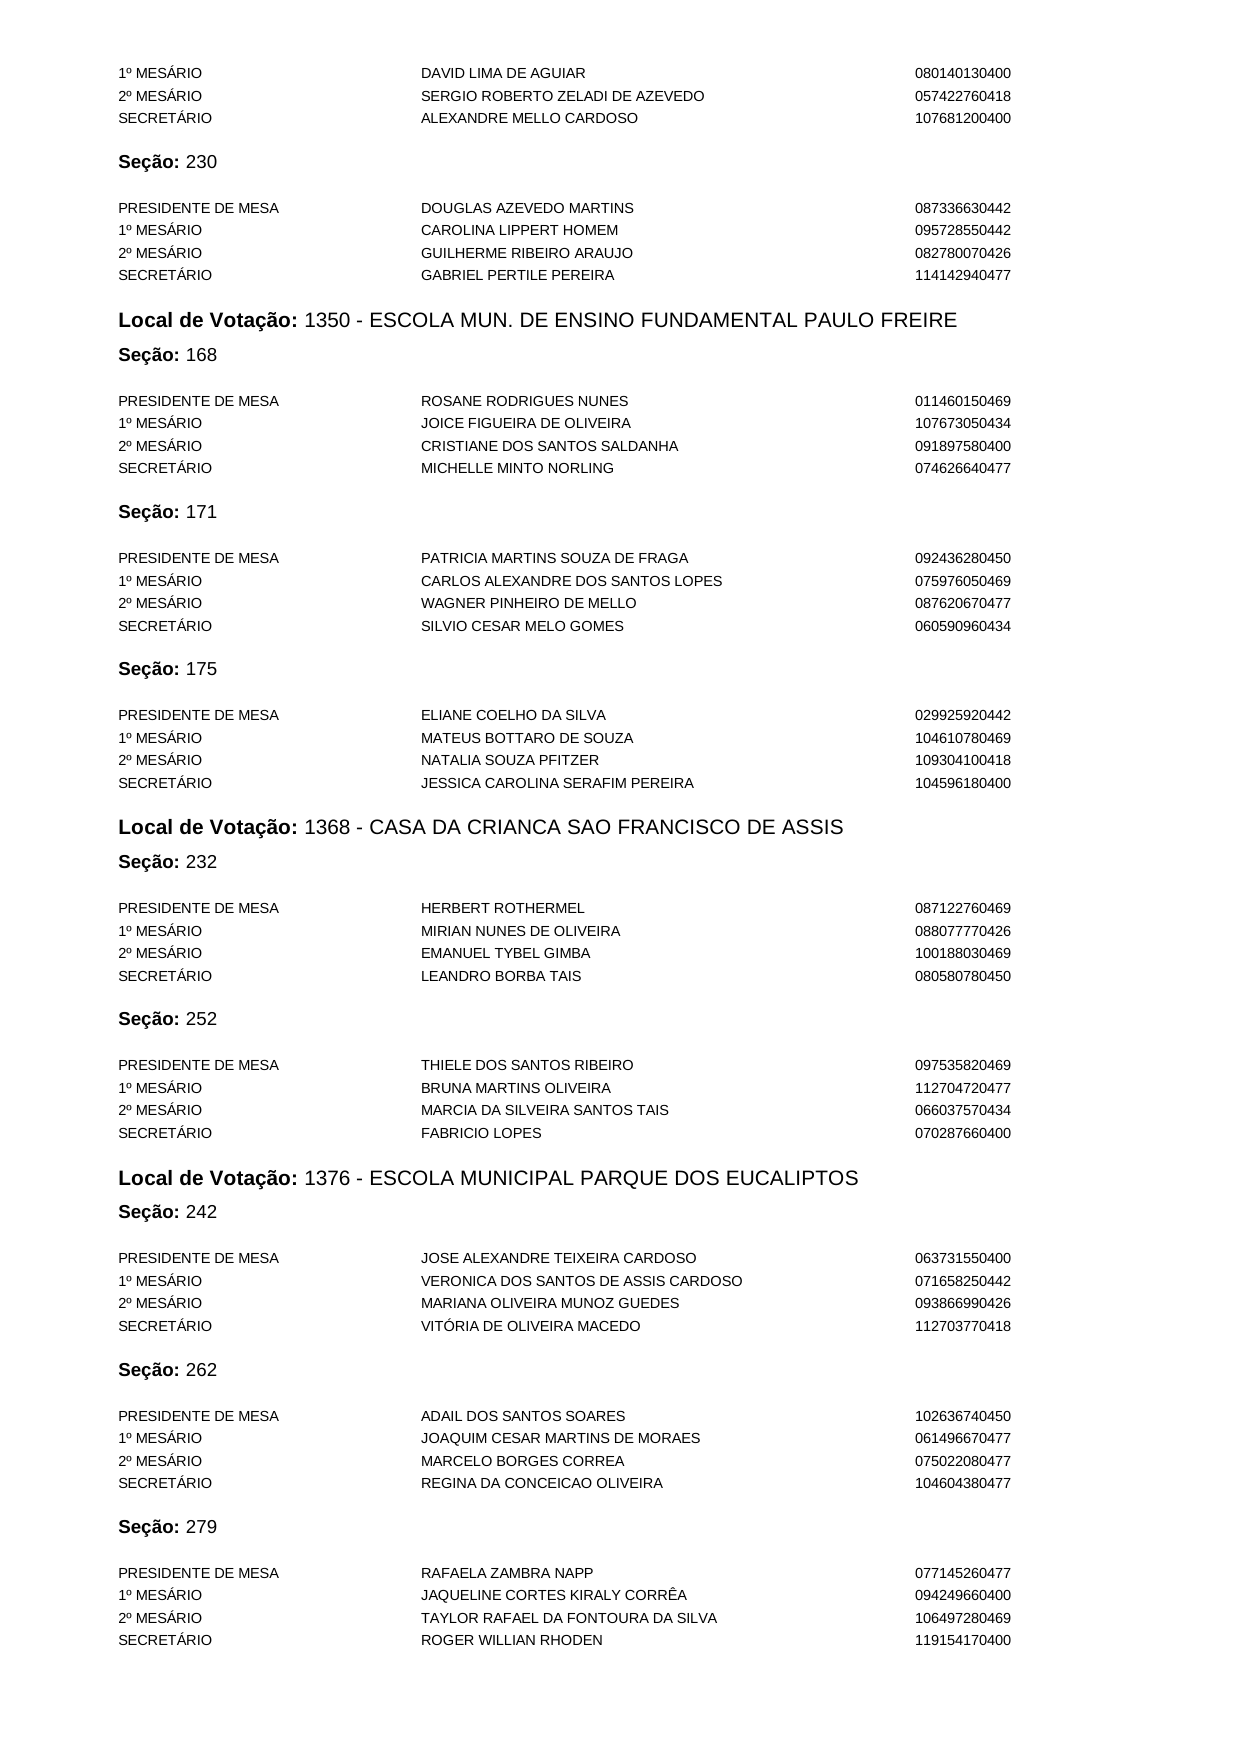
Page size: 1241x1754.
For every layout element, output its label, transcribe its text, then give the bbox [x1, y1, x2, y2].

table_cell SECRETÁRIO [118, 1312, 421, 1334]
text Seção: 168 [118, 344, 1122, 365]
table_cell [1080, 939, 1092, 962]
table_cell 1º MESÁRIO [118, 724, 421, 746]
table_cell MIRIAN NUNES DE OLIVEIRA [421, 917, 915, 939]
table_cell EMANUEL TYBEL GIMBA [421, 939, 915, 962]
text Seção: 252 [118, 1008, 1122, 1030]
table_cell [1080, 1267, 1092, 1289]
table_cell [1080, 1289, 1092, 1312]
table_cell 2º MESÁRIO [118, 589, 421, 611]
table_header 087336630442 [915, 194, 1080, 216]
table_cell [1080, 82, 1092, 104]
table_cell VITÓRIA DE OLIVEIRA MACEDO [421, 1312, 915, 1334]
table_cell ROGER WILLIAN RHODEN [421, 1626, 915, 1649]
table_header HERBERT ROTHERMEL [421, 894, 915, 917]
table_cell SECRETÁRIO [118, 962, 421, 984]
table_header 092436280450 [915, 544, 1080, 566]
table_cell [1080, 239, 1092, 261]
table_header ROSANE RODRIGUES NUNES [421, 387, 915, 409]
table_header [1080, 194, 1092, 216]
table_cell [1080, 1096, 1092, 1119]
table_cell JAQUELINE CORTES KIRALY CORRÊA [421, 1581, 915, 1604]
text Seção: 171 [118, 501, 1122, 522]
table_cell [1080, 589, 1092, 611]
table_cell 060590960434 [915, 611, 1080, 634]
table_header PRESIDENTE DE MESA [118, 387, 421, 409]
table_cell [1080, 917, 1092, 939]
table_cell 104604380477 [915, 1469, 1080, 1492]
table_header PRESIDENTE DE MESA [118, 1244, 421, 1267]
table_cell CAROLINA LIPPERT HOMEM [421, 216, 915, 239]
table_cell 088077770426 [915, 917, 1080, 939]
text Local de Votação: 1376 - ESCOLA MUNICIPAL PARQUE DOS EUCALIPTOS [118, 1165, 1122, 1189]
table_cell 093866990426 [915, 1289, 1080, 1312]
table_cell [1080, 104, 1092, 127]
table_cell GABRIEL PERTILE PEREIRA [421, 261, 915, 284]
table_header [1080, 1559, 1092, 1581]
table_header [1080, 894, 1092, 917]
table_cell [1080, 746, 1092, 769]
table_cell 107673050434 [915, 409, 1080, 432]
table_header [1080, 1244, 1092, 1267]
table_cell 091897580400 [915, 432, 1080, 454]
text Local de Votação: 1350 - ESCOLA MUN. DE ENSINO FUNDAMENTAL PAULO FREIRE [118, 308, 1122, 332]
table_cell 1º MESÁRIO [118, 1267, 421, 1289]
table_header 011460150469 [915, 387, 1080, 409]
table_cell CRISTIANE DOS SANTOS SALDANHA [421, 432, 915, 454]
table_cell WAGNER PINHEIRO DE MELLO [421, 589, 915, 611]
table_cell 2º MESÁRIO [118, 432, 421, 454]
table_cell [1080, 1424, 1092, 1447]
text Seção: 279 [118, 1516, 1122, 1537]
table_cell [1080, 1469, 1092, 1492]
table_cell 1º MESÁRIO [118, 1074, 421, 1096]
table_header JOSE ALEXANDRE TEIXEIRA CARDOSO [421, 1244, 915, 1267]
table_cell 1º MESÁRIO [118, 917, 421, 939]
table_cell 1º MESÁRIO [118, 1424, 421, 1447]
table_header DOUGLAS AZEVEDO MARTINS [421, 194, 915, 216]
table_cell TAYLOR RAFAEL DA FONTOURA DA SILVA [421, 1604, 915, 1626]
table_cell JESSICA CAROLINA SERAFIM PEREIRA [421, 769, 915, 791]
table_header THIELE DOS SANTOS RIBEIRO [421, 1051, 915, 1074]
table_header PATRICIA MARTINS SOUZA DE FRAGA [421, 544, 915, 566]
table_cell NATALIA SOUZA PFITZER [421, 746, 915, 769]
table_cell 100188030469 [915, 939, 1080, 962]
table_cell SECRETÁRIO [118, 104, 421, 127]
table_cell SECRETÁRIO [118, 1119, 421, 1141]
table_cell LEANDRO BORBA TAIS [421, 962, 915, 984]
text Seção: 242 [118, 1201, 1122, 1223]
table_cell 2º MESÁRIO [118, 1289, 421, 1312]
table_cell 075976050469 [915, 566, 1080, 589]
table_cell BRUNA MARTINS OLIVEIRA [421, 1074, 915, 1096]
table_cell 070287660400 [915, 1119, 1080, 1141]
table_header [1080, 1402, 1092, 1424]
table_cell 112703770418 [915, 1312, 1080, 1334]
table_cell 1º MESÁRIO [118, 409, 421, 432]
table_cell DAVID LIMA DE AGUIAR [421, 59, 915, 82]
table_cell 082780070426 [915, 239, 1080, 261]
table_cell VERONICA DOS SANTOS DE ASSIS CARDOSO [421, 1267, 915, 1289]
table_cell 104596180400 [915, 769, 1080, 791]
table_cell SECRETÁRIO [118, 611, 421, 634]
table_cell SECRETÁRIO [118, 261, 421, 284]
text Seção: 175 [118, 658, 1122, 679]
table_cell [1080, 1074, 1092, 1096]
table_cell [1080, 1581, 1092, 1604]
table_cell [1080, 1604, 1092, 1626]
table_cell 114142940477 [915, 261, 1080, 284]
table_cell 2º MESÁRIO [118, 939, 421, 962]
table_cell 104610780469 [915, 724, 1080, 746]
table_header PRESIDENTE DE MESA [118, 894, 421, 917]
table_cell [1080, 769, 1092, 791]
table_cell 119154170400 [915, 1626, 1080, 1649]
table_header PRESIDENTE DE MESA [118, 194, 421, 216]
table_header PRESIDENTE DE MESA [118, 1559, 421, 1581]
table_cell 2º MESÁRIO [118, 82, 421, 104]
table_cell 106497280469 [915, 1604, 1080, 1626]
table_cell 066037570434 [915, 1096, 1080, 1119]
table_cell 1º MESÁRIO [118, 566, 421, 589]
table_header [1080, 387, 1092, 409]
table_cell GUILHERME RIBEIRO ARAUJO [421, 239, 915, 261]
table_cell 2º MESÁRIO [118, 239, 421, 261]
table_cell 061496670477 [915, 1424, 1080, 1447]
table_header ELIANE COELHO DA SILVA [421, 701, 915, 724]
table_cell 2º MESÁRIO [118, 746, 421, 769]
table_cell ALEXANDRE MELLO CARDOSO [421, 104, 915, 127]
text Seção: 262 [118, 1358, 1122, 1380]
table_cell 1º MESÁRIO [118, 59, 421, 82]
table_cell 075022080477 [915, 1447, 1080, 1469]
table_cell REGINA DA CONCEICAO OLIVEIRA [421, 1469, 915, 1492]
table_cell [1080, 566, 1092, 589]
table_header ADAIL DOS SANTOS SOARES [421, 1402, 915, 1424]
table_header PRESIDENTE DE MESA [118, 701, 421, 724]
table_cell 095728550442 [915, 216, 1080, 239]
table_cell [1080, 409, 1092, 432]
table_cell SECRETÁRIO [118, 1626, 421, 1649]
table_header [1080, 544, 1092, 566]
table_header PRESIDENTE DE MESA [118, 1402, 421, 1424]
table_cell SECRETÁRIO [118, 1469, 421, 1492]
table_cell 074626640477 [915, 454, 1080, 477]
table_cell [1080, 454, 1092, 477]
table_cell MARCIA DA SILVEIRA SANTOS TAIS [421, 1096, 915, 1119]
table_header [1080, 1051, 1092, 1074]
table_cell [1080, 1626, 1092, 1649]
table_header 087122760469 [915, 894, 1080, 917]
table_cell [1080, 432, 1092, 454]
table_cell SECRETÁRIO [118, 454, 421, 477]
table_cell [1080, 261, 1092, 284]
table_cell 2º MESÁRIO [118, 1096, 421, 1119]
table_cell 087620670477 [915, 589, 1080, 611]
table_header 097535820469 [915, 1051, 1080, 1074]
table_cell SILVIO CESAR MELO GOMES [421, 611, 915, 634]
table_header RAFAELA ZAMBRA NAPP [421, 1559, 915, 1581]
table_cell [1080, 611, 1092, 634]
table_cell FABRICIO LOPES [421, 1119, 915, 1141]
table_cell [1080, 724, 1092, 746]
table_cell MARCELO BORGES CORREA [421, 1447, 915, 1469]
table_header PRESIDENTE DE MESA [118, 544, 421, 566]
table_cell [1080, 1447, 1092, 1469]
table_cell MICHELLE MINTO NORLING [421, 454, 915, 477]
table_cell MARIANA OLIVEIRA MUNOZ GUEDES [421, 1289, 915, 1312]
table_cell 109304100418 [915, 746, 1080, 769]
text Seção: 232 [118, 851, 1122, 873]
table_cell 057422760418 [915, 82, 1080, 104]
table_header 077145260477 [915, 1559, 1080, 1581]
text Seção: 230 [118, 151, 1122, 172]
table_cell 1º MESÁRIO [118, 1581, 421, 1604]
table_cell [1080, 216, 1092, 239]
table_cell 2º MESÁRIO [118, 1447, 421, 1469]
text Local de Votação: 1368 - CASA DA CRIANCA SAO FRANCISCO DE ASSIS [118, 815, 1122, 839]
table_cell 080580780450 [915, 962, 1080, 984]
table_cell SECRETÁRIO [118, 769, 421, 791]
table_header 029925920442 [915, 701, 1080, 724]
table_cell 112704720477 [915, 1074, 1080, 1096]
table_cell JOICE FIGUEIRA DE OLIVEIRA [421, 409, 915, 432]
table_cell JOAQUIM CESAR MARTINS DE MORAES [421, 1424, 915, 1447]
table_header 063731550400 [915, 1244, 1080, 1267]
table_header 102636740450 [915, 1402, 1080, 1424]
table_cell 1º MESÁRIO [118, 216, 421, 239]
table_cell 2º MESÁRIO [118, 1604, 421, 1626]
table_cell 071658250442 [915, 1267, 1080, 1289]
table_cell 094249660400 [915, 1581, 1080, 1604]
table_cell 080140130400 [915, 59, 1080, 82]
table_cell CARLOS ALEXANDRE DOS SANTOS LOPES [421, 566, 915, 589]
table_header [1080, 701, 1092, 724]
table_cell [1080, 59, 1092, 82]
table_cell [1080, 1119, 1092, 1141]
table_cell MATEUS BOTTARO DE SOUZA [421, 724, 915, 746]
table_cell [1080, 1312, 1092, 1334]
table_cell SERGIO ROBERTO ZELADI DE AZEVEDO [421, 82, 915, 104]
table_cell [1080, 962, 1092, 984]
table_cell 107681200400 [915, 104, 1080, 127]
table_header PRESIDENTE DE MESA [118, 1051, 421, 1074]
